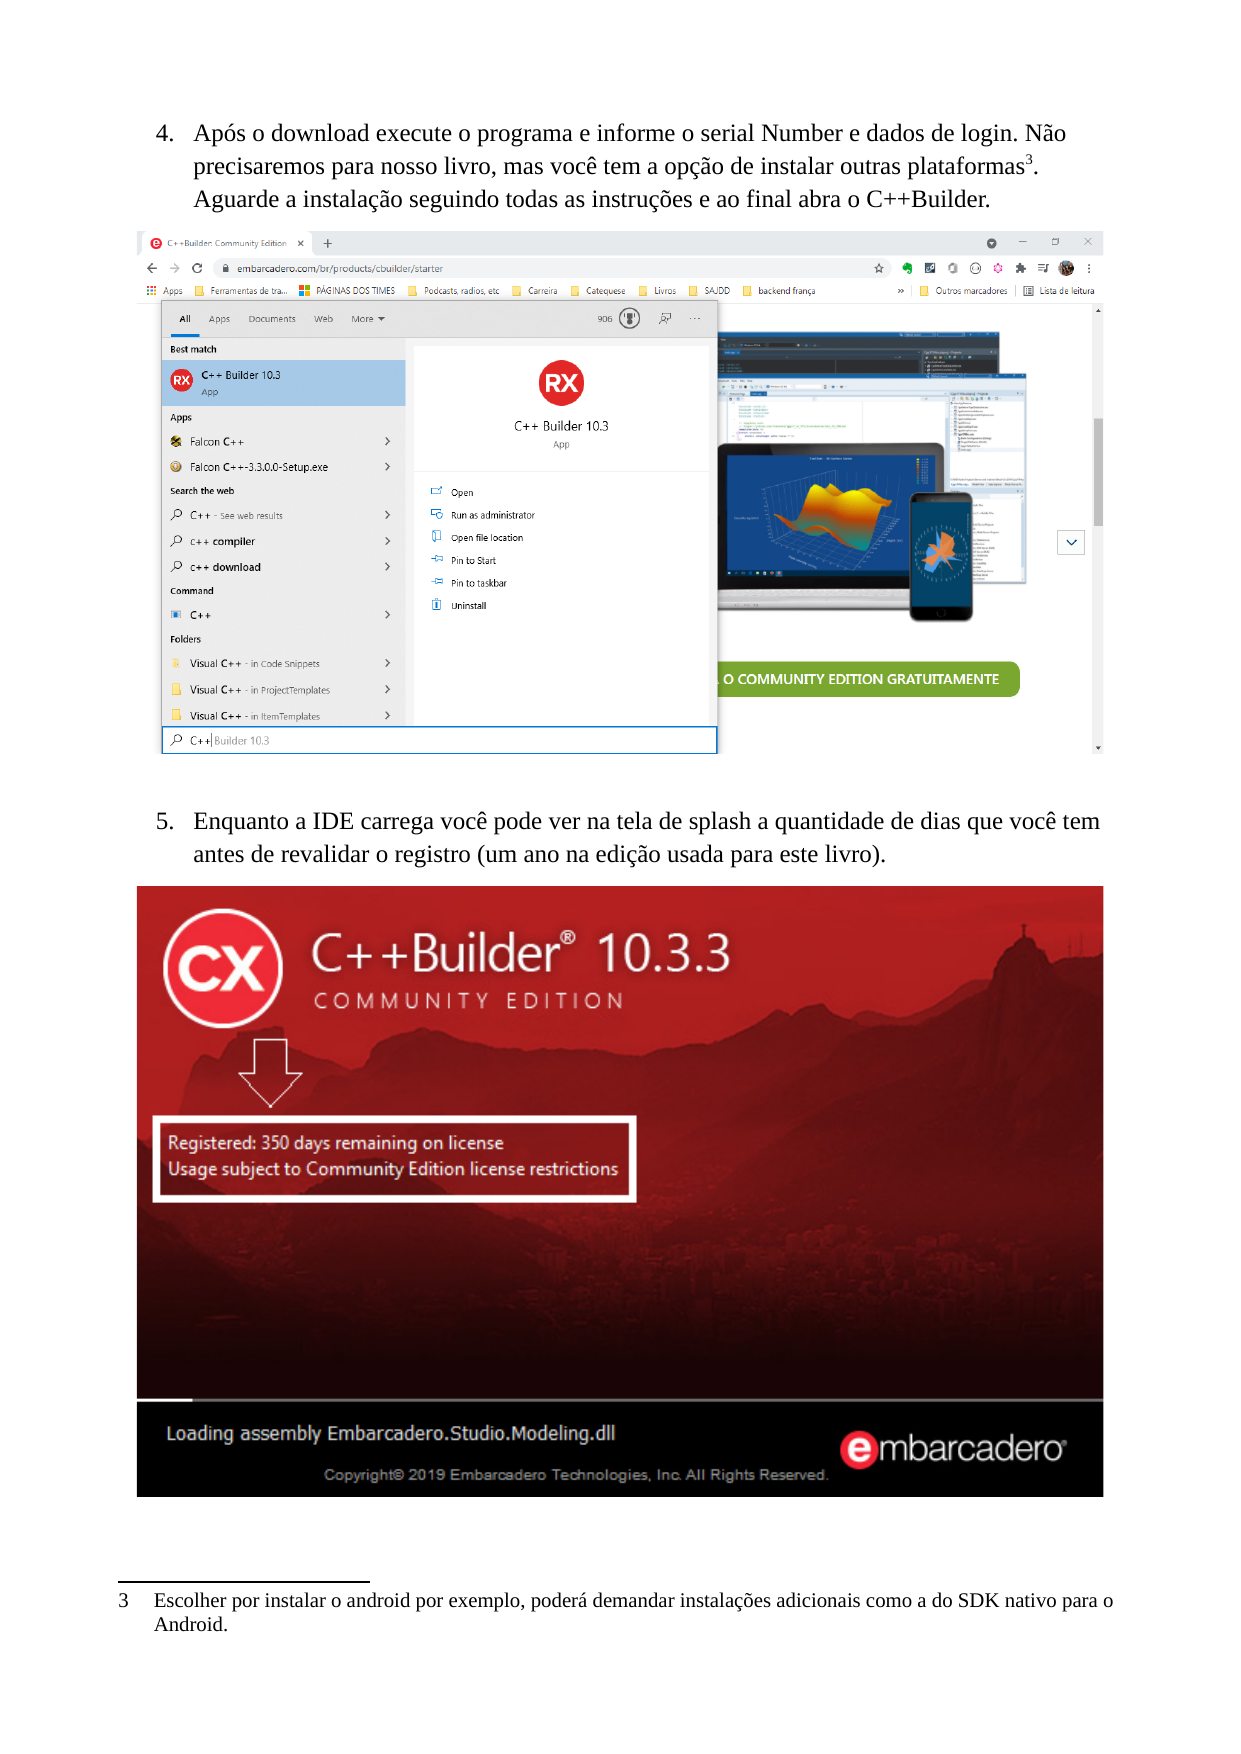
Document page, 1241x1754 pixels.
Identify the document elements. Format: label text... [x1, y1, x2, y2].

list Após o download execute o programa e informe o serial Number e dados de login. Não precisaremos para nosso livro, mas você tem a opção de instalar outras plataformas. Aguarde a instalação seguindo todas as instruções e ao final abra o C++Builder. [156, 118, 1122, 213]
picture [136, 886, 1104, 1497]
list Enquanto a IDE carrega você pode ver na tela de splash a quantidade de dias que você tem antes de revalidar o registro (um ano na edição usada para este livro). [156, 806, 1122, 867]
picture [136, 231, 1104, 754]
list Escolher por instalar o android por exemplo, poderá demandar instalações adicionais como a do SDK nativo para o Android. [118, 1588, 1122, 1636]
